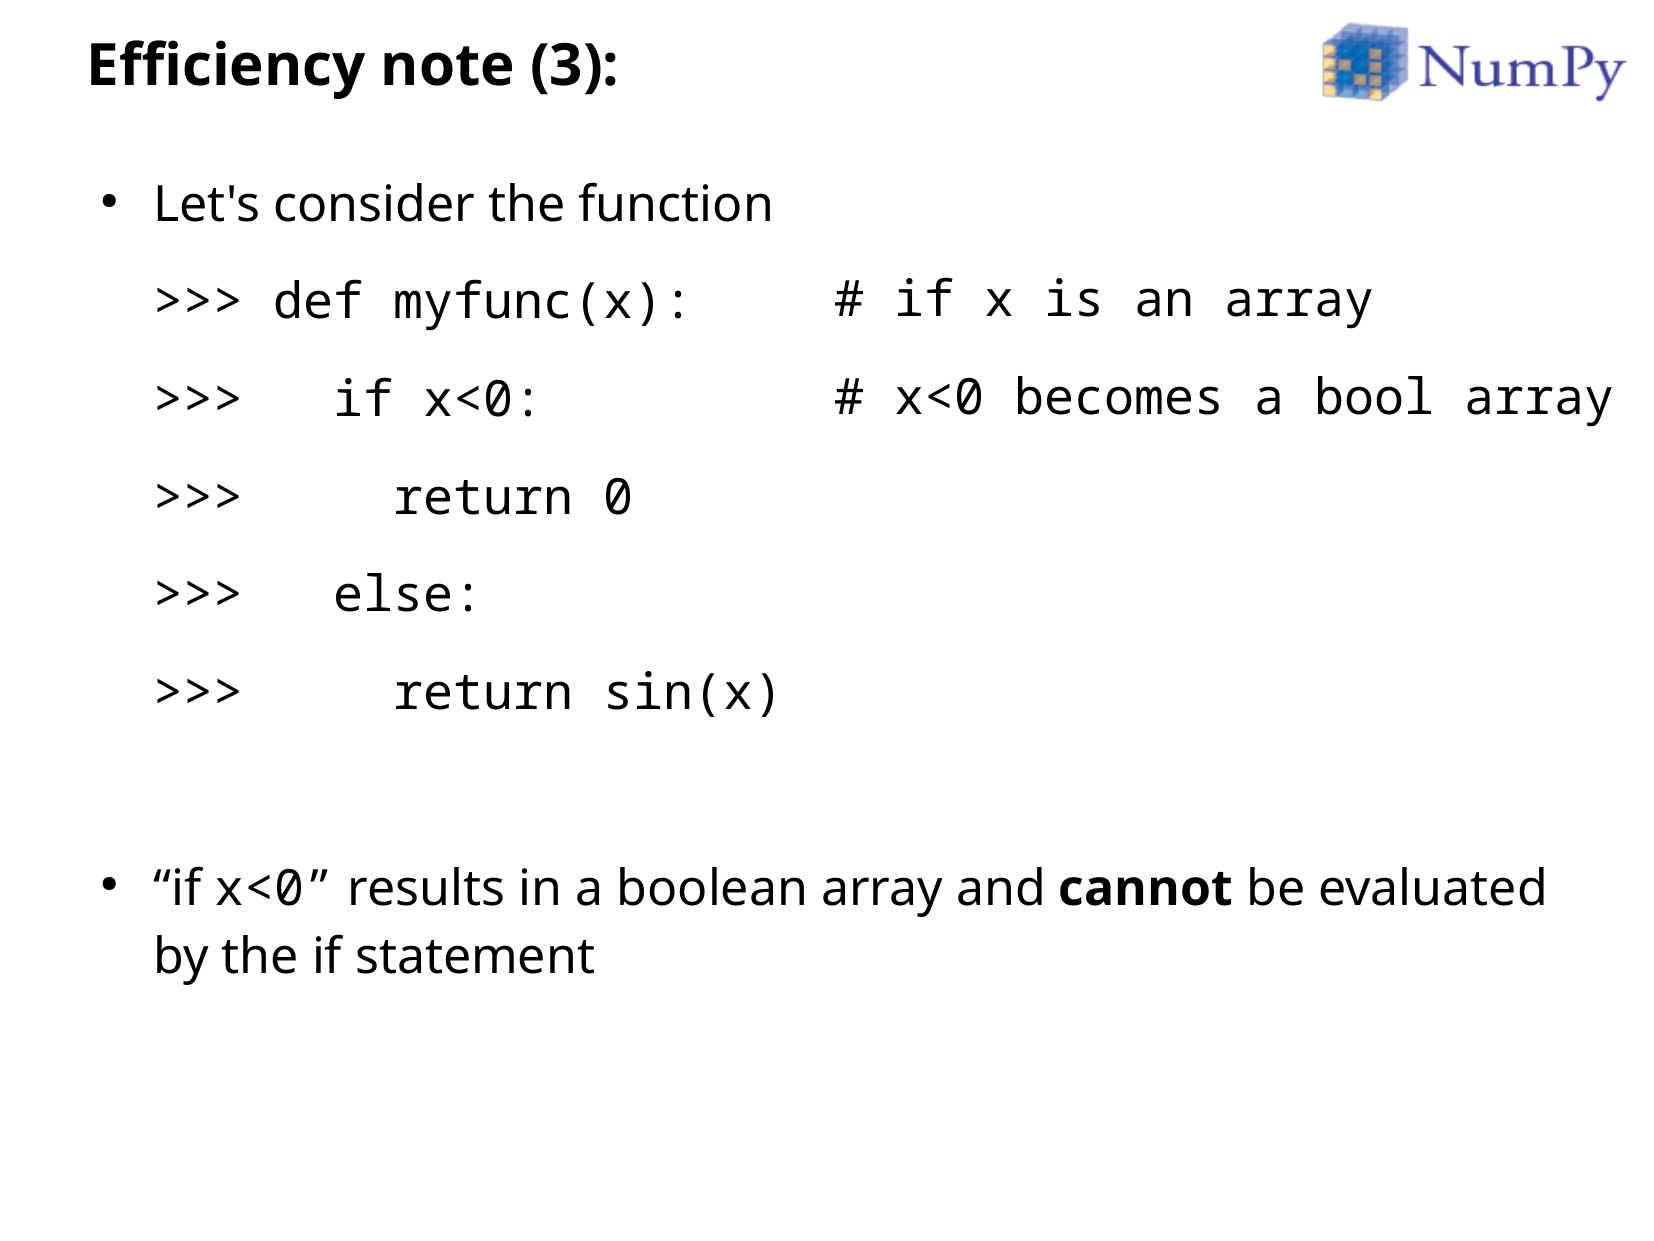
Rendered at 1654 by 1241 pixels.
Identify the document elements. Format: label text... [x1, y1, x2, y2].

title Efficiency note (3): [86, 0, 1538, 143]
list Let's consider the function >>> def myfunc(x): >>> if x<0: >>> return 0 >>> else: >>> return sin(x) “if x<0” results in a boolean array and cannot be evaluated by the if statement [82, 167, 1576, 1203]
picture [1302, 13, 1635, 113]
list # if x is an array # x<0 becomes a bool array [834, 263, 1622, 511]
